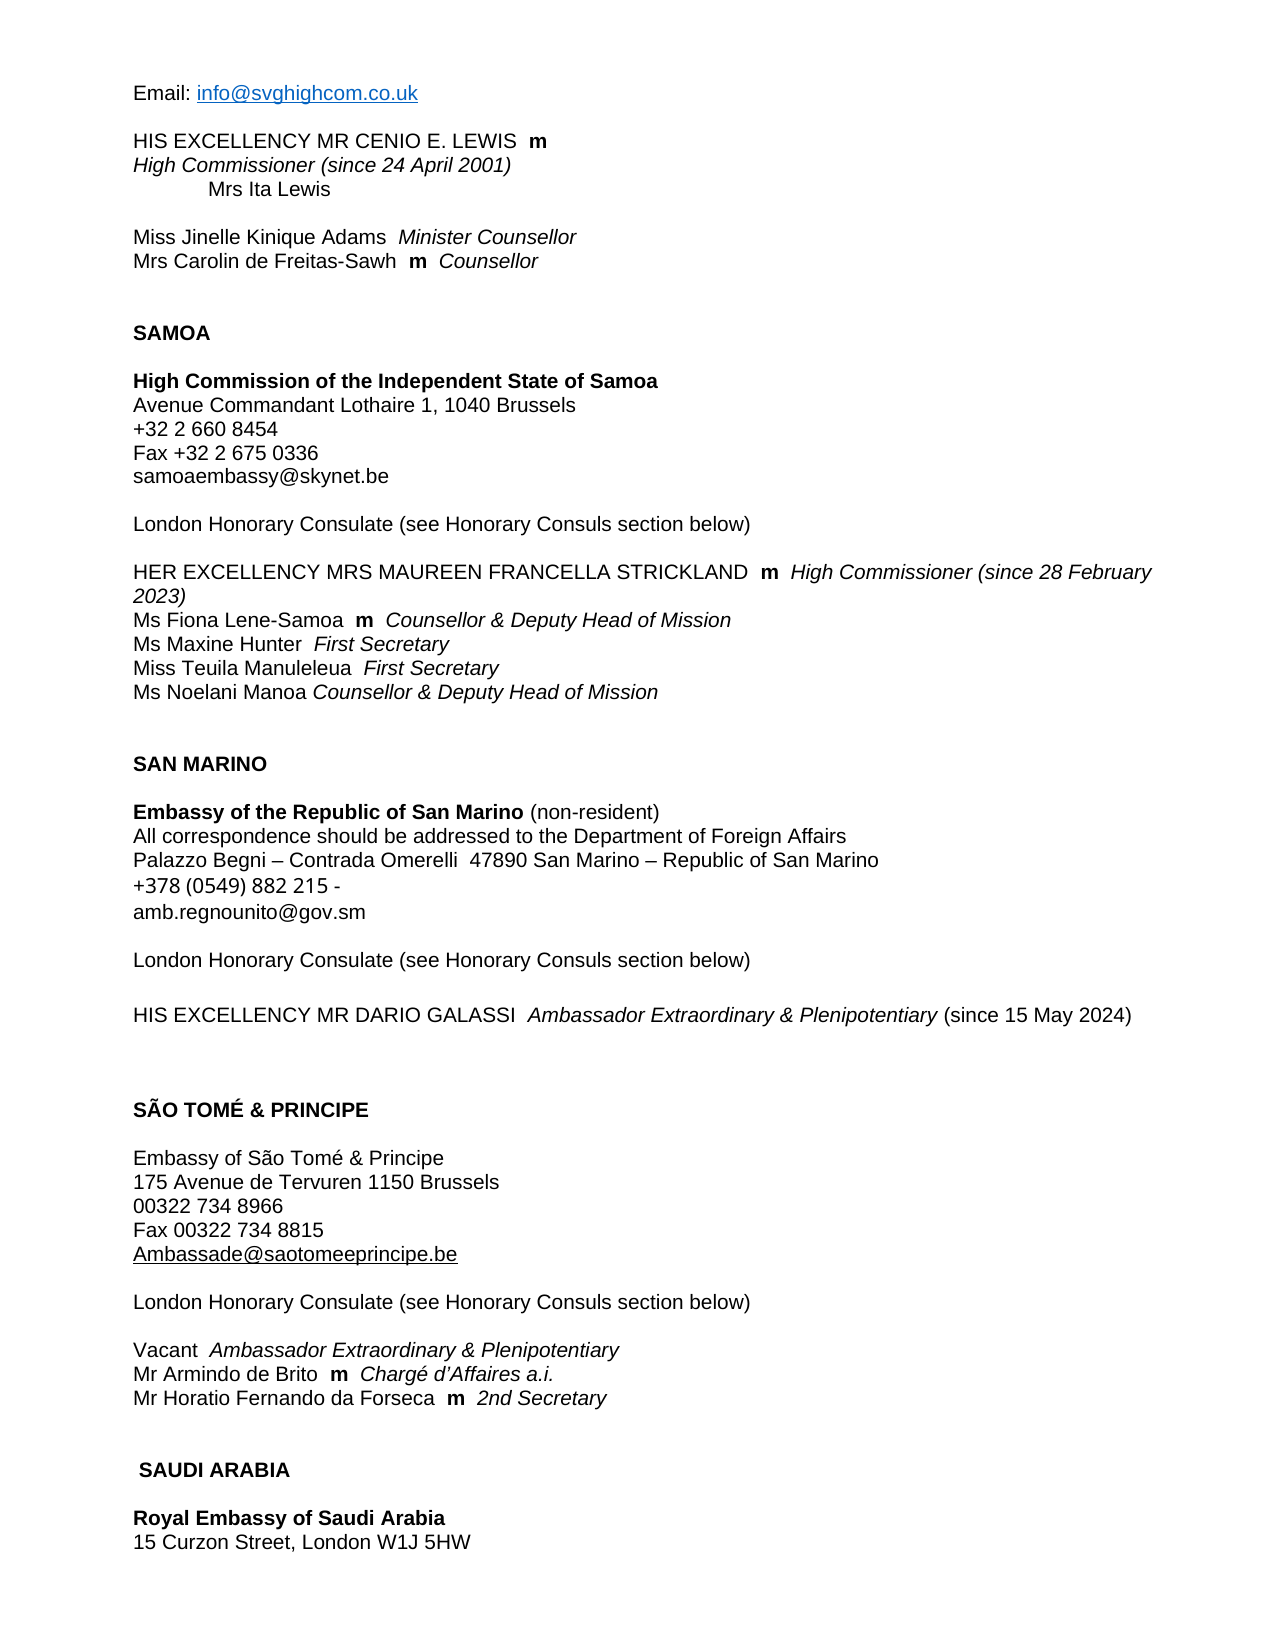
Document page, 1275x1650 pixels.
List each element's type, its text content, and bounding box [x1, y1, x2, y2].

text Vacant Ambassador Extraordinary & Plenipotentiary [133, 1338, 1181, 1362]
text Ms Fiona Lene-Samoa m Counsellor & Deputy Head of Mission [133, 608, 1181, 632]
text samoaembassy@skynet.be [133, 464, 1181, 488]
text 15 Curzon Street, London W1J 5HW [133, 1529, 1181, 1553]
text Ambassade@saotomeeprincipe.be [133, 1242, 1181, 1266]
table_header SAUDI ARABIA [122, 1458, 697, 1506]
text Miss Teuila Manuleleua First Secretary [133, 656, 1181, 680]
text 175 Avenue de Tervuren 1150 Brussels [133, 1170, 1181, 1194]
text London Honorary Consulate (see Honorary Consuls section below) [133, 948, 1181, 972]
text +378 (0549) 882 215 - [133, 872, 1181, 900]
table_header [1053, 1458, 1275, 1506]
text SAN MARINO [133, 752, 1181, 776]
text Fax 00322 734 8815 [133, 1218, 1181, 1242]
text Email: info@svghighcom.co.uk [133, 81, 1181, 105]
text All correspondence should be addressed to the Department of Foreign Affairs [133, 824, 1181, 848]
text 00322 734 8966 [133, 1194, 1181, 1218]
text Fax +32 2 675 0336 [133, 440, 1181, 464]
text Avenue Commandant Lothaire 1, 1040 Brussels [133, 392, 1181, 416]
text Miss Jinelle Kinique Adams Minister Counsellor [133, 225, 1181, 249]
table_header [697, 1458, 751, 1506]
text SÃO TOMÉ & PRINCIPE [133, 1098, 1181, 1122]
text SAMOA [133, 321, 1181, 344]
text Palazzo Begni – Contrada Omerelli 47890 San Marino – Republic of San Marino [133, 848, 1181, 872]
text Ms Maxine Hunter First Secretary [133, 632, 1181, 656]
text Royal Embassy of Saudi Arabia [133, 1506, 1181, 1529]
text London Honorary Consulate (see Honorary Consuls section below) [133, 512, 1181, 536]
subtitle High Commission of the Independent State of Samoa [133, 368, 1181, 392]
text amb.regnounito@gov.sm [133, 900, 1181, 924]
table_header [751, 1458, 1053, 1506]
text Mr Horatio Fernando da Forseca m 2nd Secretary [133, 1386, 1181, 1410]
text +32 2 660 8454 [133, 416, 1181, 440]
text HIS EXCELLENCY MR CENIO E. LEWIS m [133, 129, 1181, 153]
text London Honorary Consulate (see Honorary Consuls section below) [133, 1290, 1181, 1314]
text Mrs Carolin de Freitas-Sawh m Counsellor [133, 249, 1181, 273]
text High Commissioner (since 24 April 2001) [133, 153, 1181, 177]
text HIS EXCELLENCY MR DARIO GALASSI Ambassador Extraordinary & Plenipotentiary (since 15 May 2024) [133, 1002, 1181, 1026]
text Embassy of the Republic of San Marino (non-resident) [133, 800, 1181, 824]
text Mrs Ita Lewis [133, 177, 1181, 201]
text HER EXCELLENCY MRS MAUREEN FRANCELLA STRICKLAND m High Commissioner (since 28 February 2023) [133, 560, 1181, 608]
text Ms Noelani Manoa Counsellor & Deputy Head of Mission [133, 680, 1181, 704]
text Embassy of São Tomé & Principe [133, 1146, 1181, 1170]
text Mr Armindo de Brito m Chargé d’Affaires a.i. [133, 1362, 1181, 1386]
